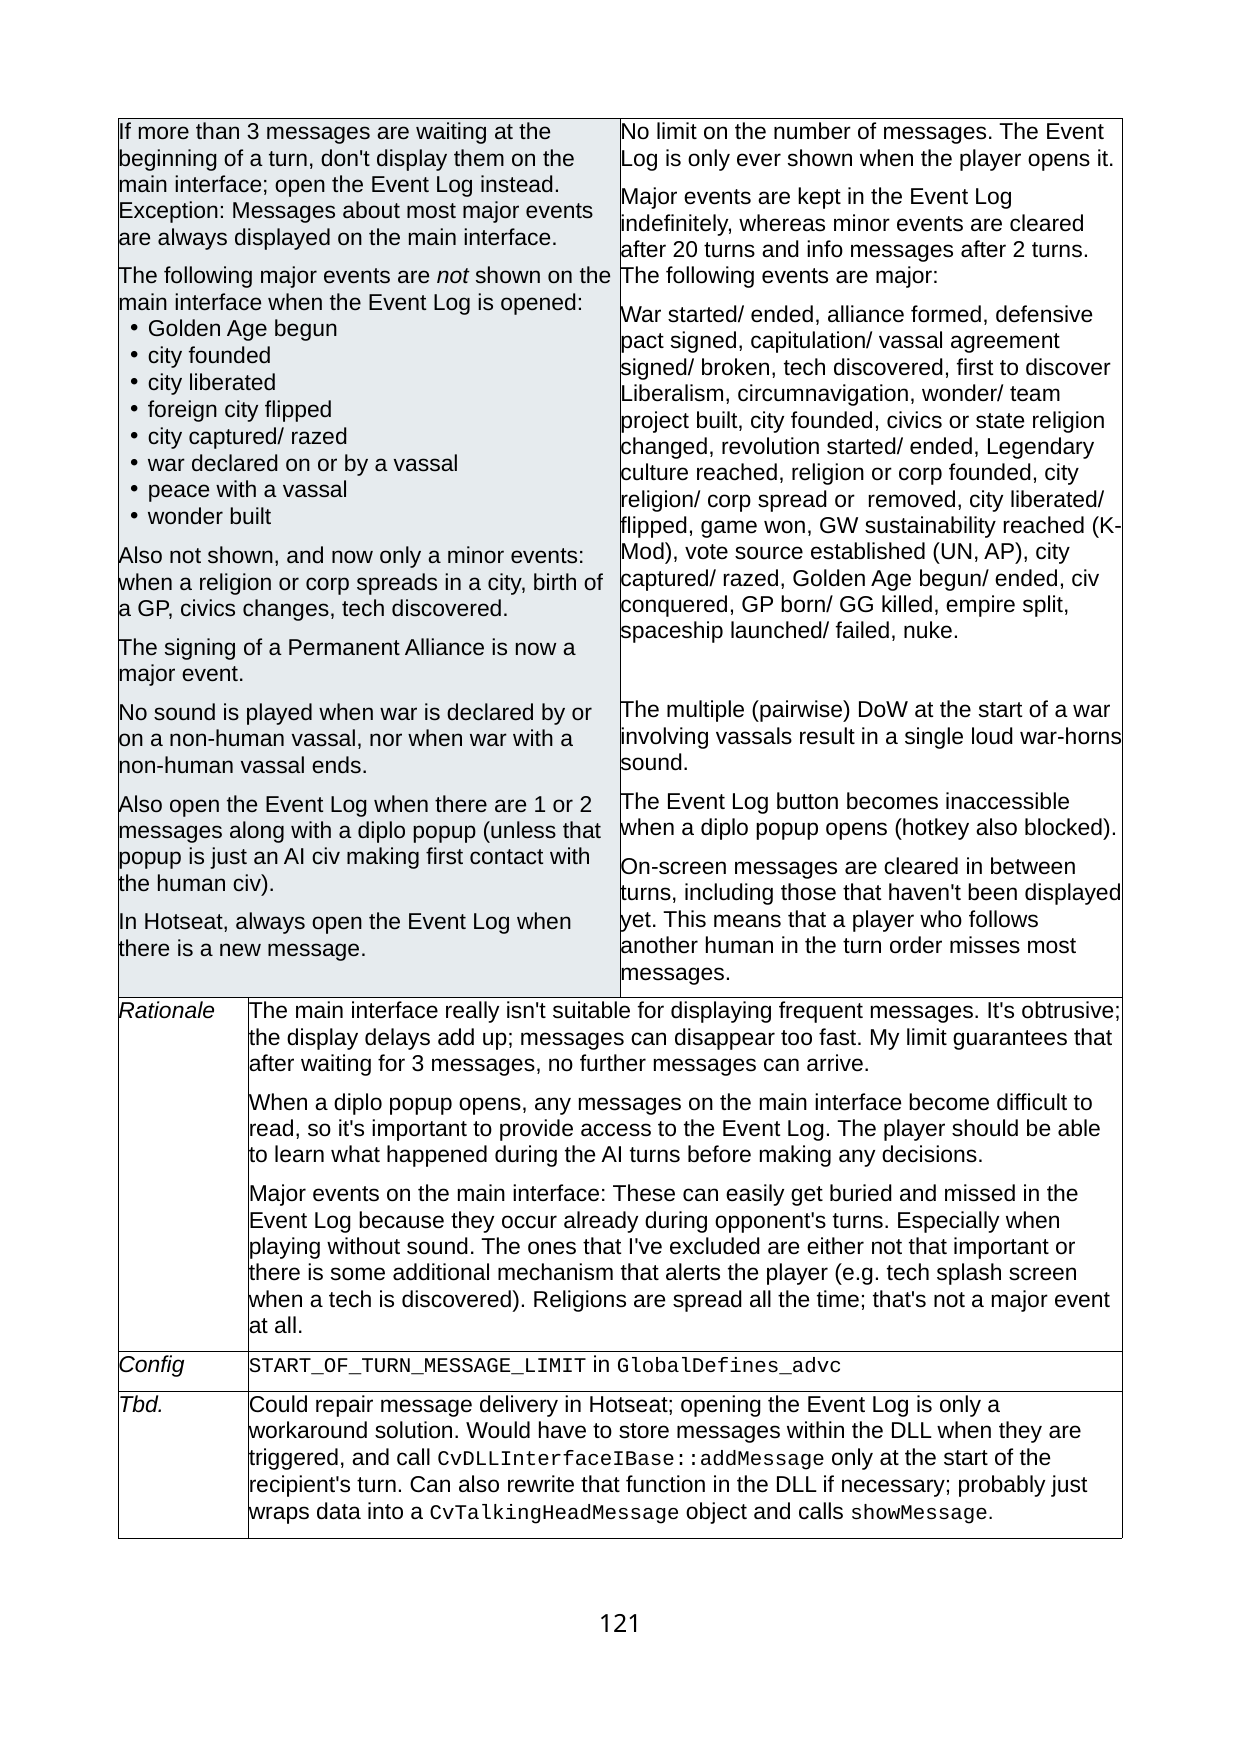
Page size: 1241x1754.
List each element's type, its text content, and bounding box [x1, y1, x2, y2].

table_cell Tbd. [119, 1392, 248, 1538]
table_cell Config [119, 1352, 248, 1391]
table_cell START_OF_TURN_MESSAGE_LIMIT in GlobalDefines_advc [249, 1352, 1122, 1391]
table_cell Could repair message delivery in Hotseat; opening the Event Log is only a workaround solution. Would have to store messages within the DLL when they are triggered, and call CvDLLInterfaceIBase::addMessage only at the start of the recipient's turn. Can also rewrite that function in the DLL if necessary; probably just wraps data into a CvTalkingHeadMessage object and calls showMessage. [249, 1392, 1122, 1538]
table_cell The main interface really isn't suitable for displaying frequent messages. It's obtrusive; the display delays add up; messages can disappear too fast. My limit guarantees that after waiting for 3 messages, no further messages can arrive. When a diplo popup opens, any messages on the main interface become difficult to read, so it's important to provide access to the Event Log. The player should be able to learn what happened during the AI turns before making any decisions. Major events on the main interface: These can easily get buried and missed in the Event Log because they occur already during opponent's turns. Especially when playing without sound. The ones that I've excluded are either not that important or there is some additional mechanism that alerts the player (e.g. tech splash screen when a tech is discovered). Religions are spread all the time; that's not a major event at all. [249, 998, 1122, 1351]
table_cell Rationale [119, 998, 248, 1351]
table_cell If more than 3 messages are waiting at the beginning of a turn, don't display them on the main interface; open the Event Log instead. Exception: Messages about most major events are always displayed on the main interface. The following major events are not shown on the main interface when the Event Log is opened: Golden Age begun city founded city liberated foreign city flipped city captured/ razed war declared on or by a vassal peace with a vassal wonder built Also not shown, and now only a minor events: when a religion or corp spreads in a city, birth of a GP, civics changes, tech discovered. The signing of a Permanent Alliance is now a major event. No sound is played when war is declared by or on a non-human vassal, nor when war with a non-human vassal ends. Also open the Event Log when there are 1 or 2 messages along with a diplo popup (unless that popup is just an AI civ making first contact with the human civ). In Hotseat, always open the Event Log when there is a new message. [119, 119, 620, 997]
table_cell No limit on the number of messages. The Event Log is only ever shown when the player opens it. Major events are kept in the Event Log indefinitely, whereas minor events are cleared after 20 turns and info messages after 2 turns. The following events are major: War started/ ended, alliance formed, defensive pact signed, capitulation/ vassal agreement signed/ broken, tech discovered, first to discover Liberalism, circumnavigation, wonder/ team project built, city founded, civics or state religion changed, revolution started/ ended, Legendary culture reached, religion or corp founded, city religion/ corp spread or removed, city liberated/ flipped, game won, GW sustainability reached (K-Mod), vote source established (UN, AP), city captured/ razed, Golden Age begun/ ended, civ conquered, GP born/ GG killed, empire split, spaceship launched/ failed, nuke. The multiple (pairwise) DoW at the start of a war involving vassals result in a single loud war-horns sound. The Event Log button becomes inaccessible when a diplo popup opens (hotkey also blocked). On-screen messages are cleared in between turns, including those that haven't been displayed yet. This means that a player who follows another human in the turn order misses most messages. [621, 119, 1122, 997]
